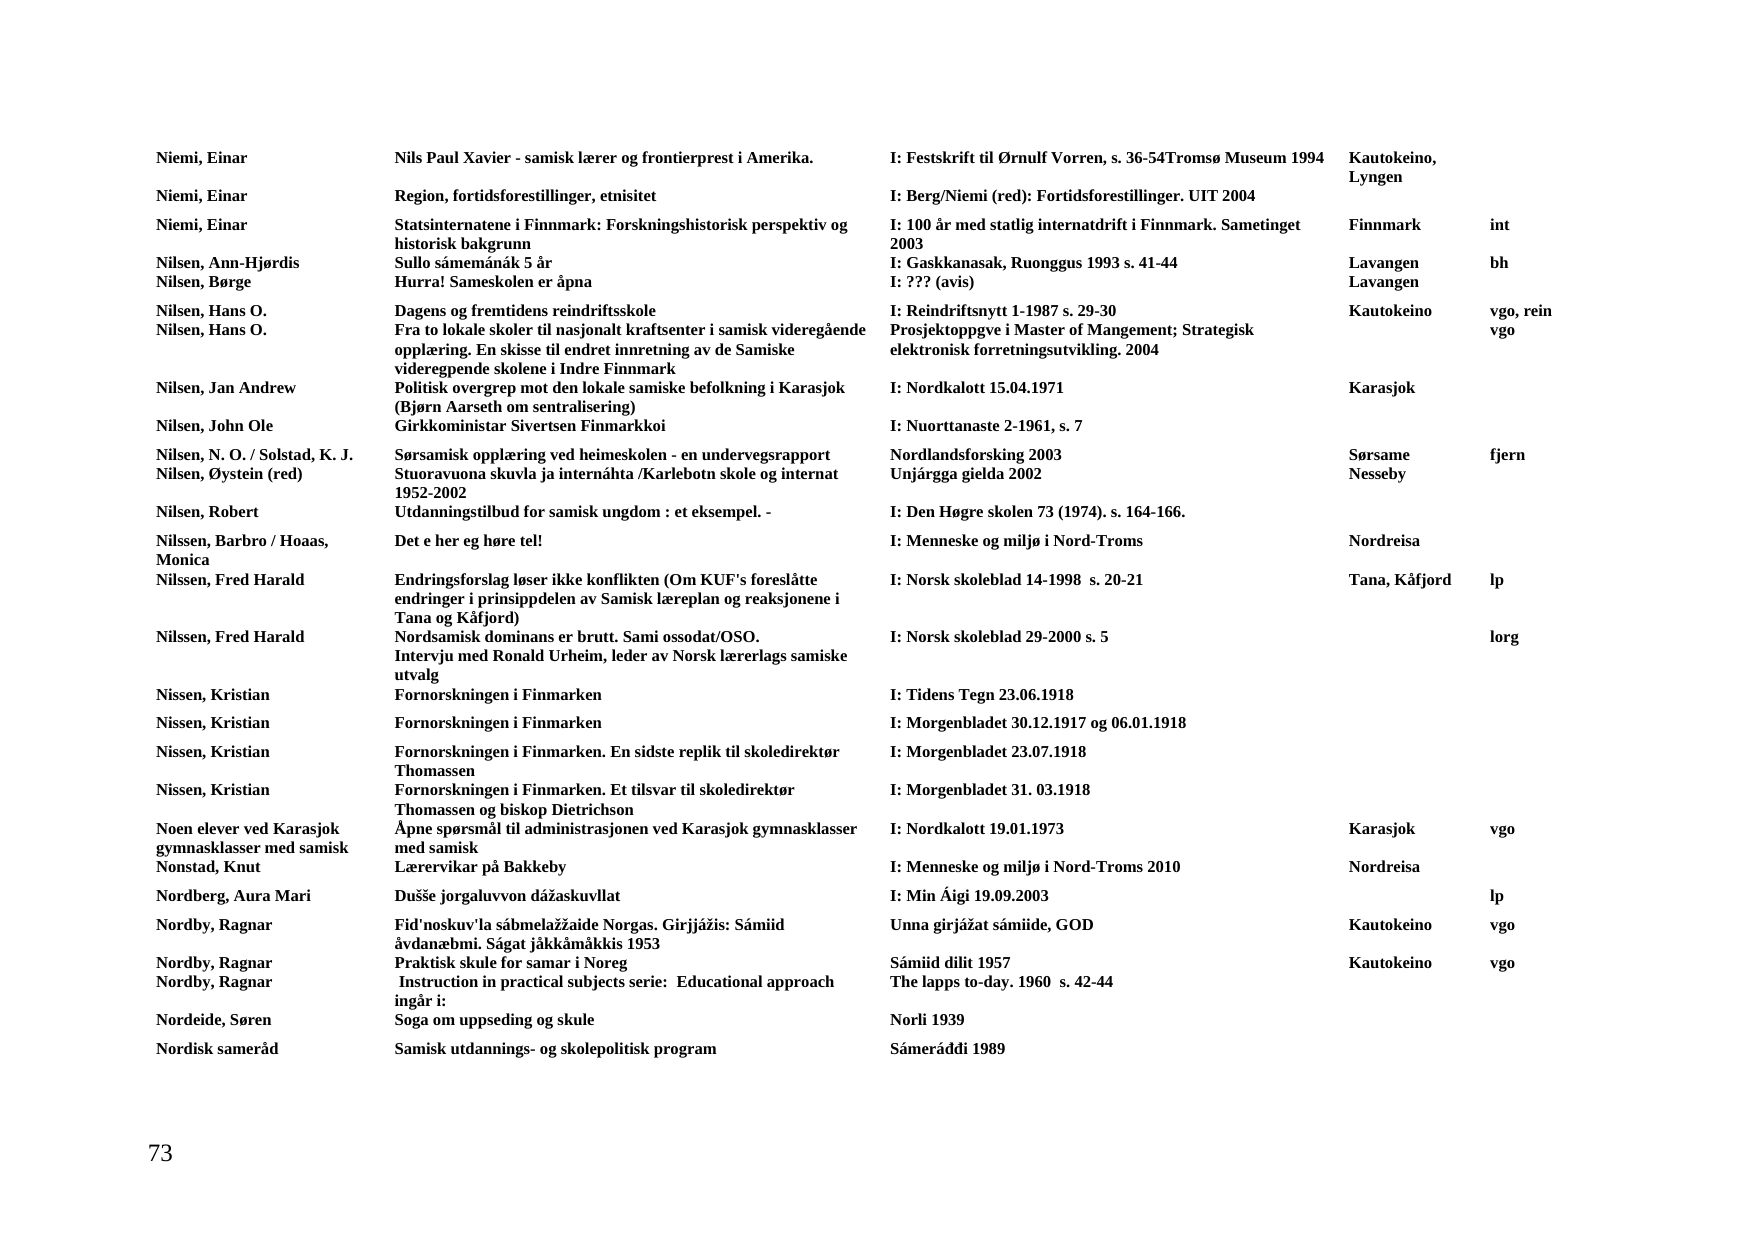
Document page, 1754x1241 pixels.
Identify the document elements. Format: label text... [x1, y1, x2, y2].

table_cell fjern [1483, 445, 1605, 464]
table_cell Nordreisa [1341, 531, 1482, 569]
table_cell int [1483, 215, 1605, 253]
table_cell [1483, 684, 1605, 713]
table_cell vgo [1483, 320, 1605, 378]
table_cell Statsinternatene i Finnmark: Forskningshistorisk perspektiv og historisk bakgrunn [387, 215, 883, 253]
table_cell [1341, 416, 1482, 445]
table_cell Karasjok [1341, 819, 1482, 857]
table_cell I: Nuorttanaste 2-1961, s. 7 [883, 416, 1341, 445]
table_cell Kautokeino [1341, 301, 1482, 320]
table_cell [1483, 502, 1605, 531]
table_cell Sullo sámemánák 5 år [387, 253, 883, 272]
table_cell Nordby, Ragnar [149, 972, 387, 1010]
table_cell [1483, 780, 1605, 818]
table_cell I: Menneske og miljø i Nord-Troms 2010 [883, 857, 1341, 886]
table_cell [1483, 378, 1605, 416]
table_cell Lærervikar på Bakkeby [387, 857, 883, 886]
table_cell Niemi, Einar [149, 215, 387, 253]
table_cell Nilsen, Ann-Hjørdis [149, 253, 387, 272]
table_cell Girkkoministar Sivertsen Finmarkkoi [387, 416, 883, 445]
table_cell Nordsamisk dominans er brutt. Sami ossodat/OSO. Intervju med Ronald Urheim, leder av Norsk lærerlags samiske utvalg [387, 627, 883, 684]
table_cell Norli 1939 [883, 1010, 1341, 1039]
table_cell [1341, 1039, 1482, 1068]
table_cell Nordby, Ragnar [149, 953, 387, 972]
table_cell Det e her eg høre tel! [387, 531, 883, 569]
table_cell I: Norsk skoleblad 29-2000 s. 5 [883, 627, 1341, 684]
table_cell I: Morgenbladet 23.07.1918 [883, 742, 1341, 780]
table_cell Nilsen, Robert [149, 502, 387, 531]
table_cell Niemi, Einar [149, 186, 387, 215]
table_cell Nissen, Kristian [149, 780, 387, 818]
table_cell Åpne spørsmål til administrasjonen ved Karasjok gymnasklasser med samisk [387, 819, 883, 857]
table_cell Dušše jorgaluvvon dážaskuvllat [387, 886, 883, 914]
table_cell [1483, 464, 1605, 502]
table_cell [1341, 713, 1482, 742]
table_cell Region, fortidsforestillinger, etnisitet [387, 186, 883, 215]
table_cell Praktisk skule for samar i Noreg [387, 953, 883, 972]
table_cell Fid'noskuv'la sábmelažžaide Norgas. Girjjážis: Sámiid åvdanæbmi. Ságat jåkkåmåkkis 1953 [387, 914, 883, 953]
table_cell I: Min Áigi 19.09.2003 [883, 886, 1341, 914]
table_cell Fornorskningen i Finmarken [387, 713, 883, 742]
table_cell Nilsen, N. O. / Solstad, K. J. [149, 445, 387, 464]
table_cell Lavangen [1341, 253, 1482, 272]
table_cell vgo [1483, 819, 1605, 857]
table_cell Nissen, Kristian [149, 742, 387, 780]
table_cell [1483, 416, 1605, 445]
table_cell [1341, 742, 1482, 780]
table_cell Instruction in practical subjects serie: Educational approach ingår i: [387, 972, 883, 1010]
table_cell Finnmark [1341, 215, 1482, 253]
table_cell [1483, 1010, 1605, 1039]
table_cell [1483, 972, 1605, 1010]
table_cell Fornorskningen i Finmarken. Et tilsvar til skoledirektør Thomassen og biskop Dietrichson [387, 780, 883, 818]
table_cell Sámeráđđi 1989 [883, 1039, 1341, 1068]
table_cell Utdanningstilbud for samisk ungdom : et eksempel. - [387, 502, 883, 531]
table_cell bh [1483, 253, 1605, 272]
table_cell Sørsamisk opplæring ved heimeskolen - en undervegsrapport [387, 445, 883, 464]
table_cell Nilsen, Hans O. [149, 301, 387, 320]
table_cell Nissen, Kristian [149, 713, 387, 742]
table_cell I: Nordkalott 19.01.1973 [883, 819, 1341, 857]
table_cell vgo [1483, 953, 1605, 972]
table_cell Noen elever ved Karasjok gymnasklasser med samisk [149, 819, 387, 857]
table_cell [1341, 186, 1482, 215]
table_cell Nils Paul Xavier - samisk lærer og frontierprest i Amerika. [387, 148, 883, 186]
table_cell I: Morgenbladet 31. 03.1918 [883, 780, 1341, 818]
table_cell Nesseby [1341, 464, 1482, 502]
table_cell Nonstad, Knut [149, 857, 387, 886]
table_cell Nilsen, Jan Andrew [149, 378, 387, 416]
table_cell Tana, Kåfjord [1341, 569, 1482, 627]
table_cell I: ??? (avis) [883, 272, 1341, 301]
table_cell Kautokeino [1341, 953, 1482, 972]
table_cell [1341, 886, 1482, 914]
table_cell [1483, 531, 1605, 569]
table_cell Sámiid dilit 1957 [883, 953, 1341, 972]
table_cell I: Den Høgre skolen 73 (1974). s. 164-166. [883, 502, 1341, 531]
table_cell [1483, 742, 1605, 780]
table_cell Samisk utdannings- og skolepolitisk program [387, 1039, 883, 1068]
table_cell Nilssen, Barbro / Hoaas, Monica [149, 531, 387, 569]
table_cell vgo [1483, 914, 1605, 953]
table_cell [1341, 502, 1482, 531]
table_cell Nilsen, Øystein (red) [149, 464, 387, 502]
table_cell I: Reindriftsnytt 1-1987 s. 29-30 [883, 301, 1341, 320]
table_cell lp [1483, 886, 1605, 914]
table_cell Prosjektoppgve i Master of Mangement; Strategisk elektronisk forretningsutvikling. 2004 [883, 320, 1341, 378]
table_cell [1341, 1010, 1482, 1039]
table_cell Sørsame [1341, 445, 1482, 464]
table_cell I: Morgenbladet 30.12.1917 og 06.01.1918 [883, 713, 1341, 742]
table_cell Nilsen, John Ole [149, 416, 387, 445]
table_cell I: Tidens Tegn 23.06.1918 [883, 684, 1341, 713]
table_cell lorg [1483, 627, 1605, 684]
table_cell Fornorskningen i Finmarken. En sidste replik til skoledirektør Thomassen [387, 742, 883, 780]
table_cell I: Norsk skoleblad 14-1998 s. 20-21 [883, 569, 1341, 627]
table_cell Fornorskningen i Finmarken [387, 684, 883, 713]
table_cell [1483, 186, 1605, 215]
table_cell Endringsforslag løser ikke konflikten (Om KUF's foreslåtte endringer i prinsippdelen av Samisk læreplan og reaksjonene i Tana og Kåfjord) [387, 569, 883, 627]
table_cell Nordberg, Aura Mari [149, 886, 387, 914]
table_cell Niemi, Einar [149, 148, 387, 186]
table_cell [1483, 272, 1605, 301]
table_cell [1483, 713, 1605, 742]
table_cell lp [1483, 569, 1605, 627]
table_cell Nilssen, Fred Harald [149, 627, 387, 684]
table_cell Nilsen, Hans O. [149, 320, 387, 378]
table_cell Dagens og fremtidens reindriftsskole [387, 301, 883, 320]
table_cell Nordby, Ragnar [149, 914, 387, 953]
table_cell Unjárgga gielda 2002 [883, 464, 1341, 502]
table_cell Lavangen [1341, 272, 1482, 301]
table_cell [1341, 972, 1482, 1010]
table_cell I: Berg/Niemi (red): Fortidsforestillinger. UIT 2004 [883, 186, 1341, 215]
table_cell Karasjok [1341, 378, 1482, 416]
table_cell Kautokeino [1341, 914, 1482, 953]
table_cell [1483, 1039, 1605, 1068]
table_cell Unna girjážat sámiide, GOD [883, 914, 1341, 953]
table_cell vgo, rein [1483, 301, 1605, 320]
table_cell Nordreisa [1341, 857, 1482, 886]
table_cell Fra to lokale skoler til nasjonalt kraftsenter i samisk videregående opplæring. En skisse til endret innretning av de Samiske videregpende skolene i Indre Finnmark [387, 320, 883, 378]
table_cell [1341, 780, 1482, 818]
table_cell [1483, 857, 1605, 886]
table_cell I: Gaskkanasak, Ruonggus 1993 s. 41-44 [883, 253, 1341, 272]
table_cell [1341, 320, 1482, 378]
table_cell [1483, 148, 1605, 186]
table_cell I: Nordkalott 15.04.1971 [883, 378, 1341, 416]
table_cell I: Menneske og miljø i Nord-Troms [883, 531, 1341, 569]
table_cell Politisk overgrep mot den lokale samiske befolkning i Karasjok (Bjørn Aarseth om sentralisering) [387, 378, 883, 416]
table_cell The lapps to-day. 1960 s. 42-44 [883, 972, 1341, 1010]
table_cell Hurra! Sameskolen er åpna [387, 272, 883, 301]
table_cell [1341, 627, 1482, 684]
table_cell Nordlandsforsking 2003 [883, 445, 1341, 464]
table_cell I: 100 år med statlig internatdrift i Finnmark. Sametinget 2003 [883, 215, 1341, 253]
table_cell I: Festskrift til Ørnulf Vorren, s. 36-54Tromsø Museum 1994 [883, 148, 1341, 186]
table_cell Kautokeino, Lyngen [1341, 148, 1482, 186]
table_cell Nordisk sameråd [149, 1039, 387, 1068]
table_cell Nilsen, Børge [149, 272, 387, 301]
table_cell Nordeide, Søren [149, 1010, 387, 1039]
table_cell Nilssen, Fred Harald [149, 569, 387, 627]
table_cell Nissen, Kristian [149, 684, 387, 713]
table_cell Stuoravuona skuvla ja internáhta /Karlebotn skole og internat 1952-2002 [387, 464, 883, 502]
table_cell Soga om uppseding og skule [387, 1010, 883, 1039]
table_cell [1341, 684, 1482, 713]
